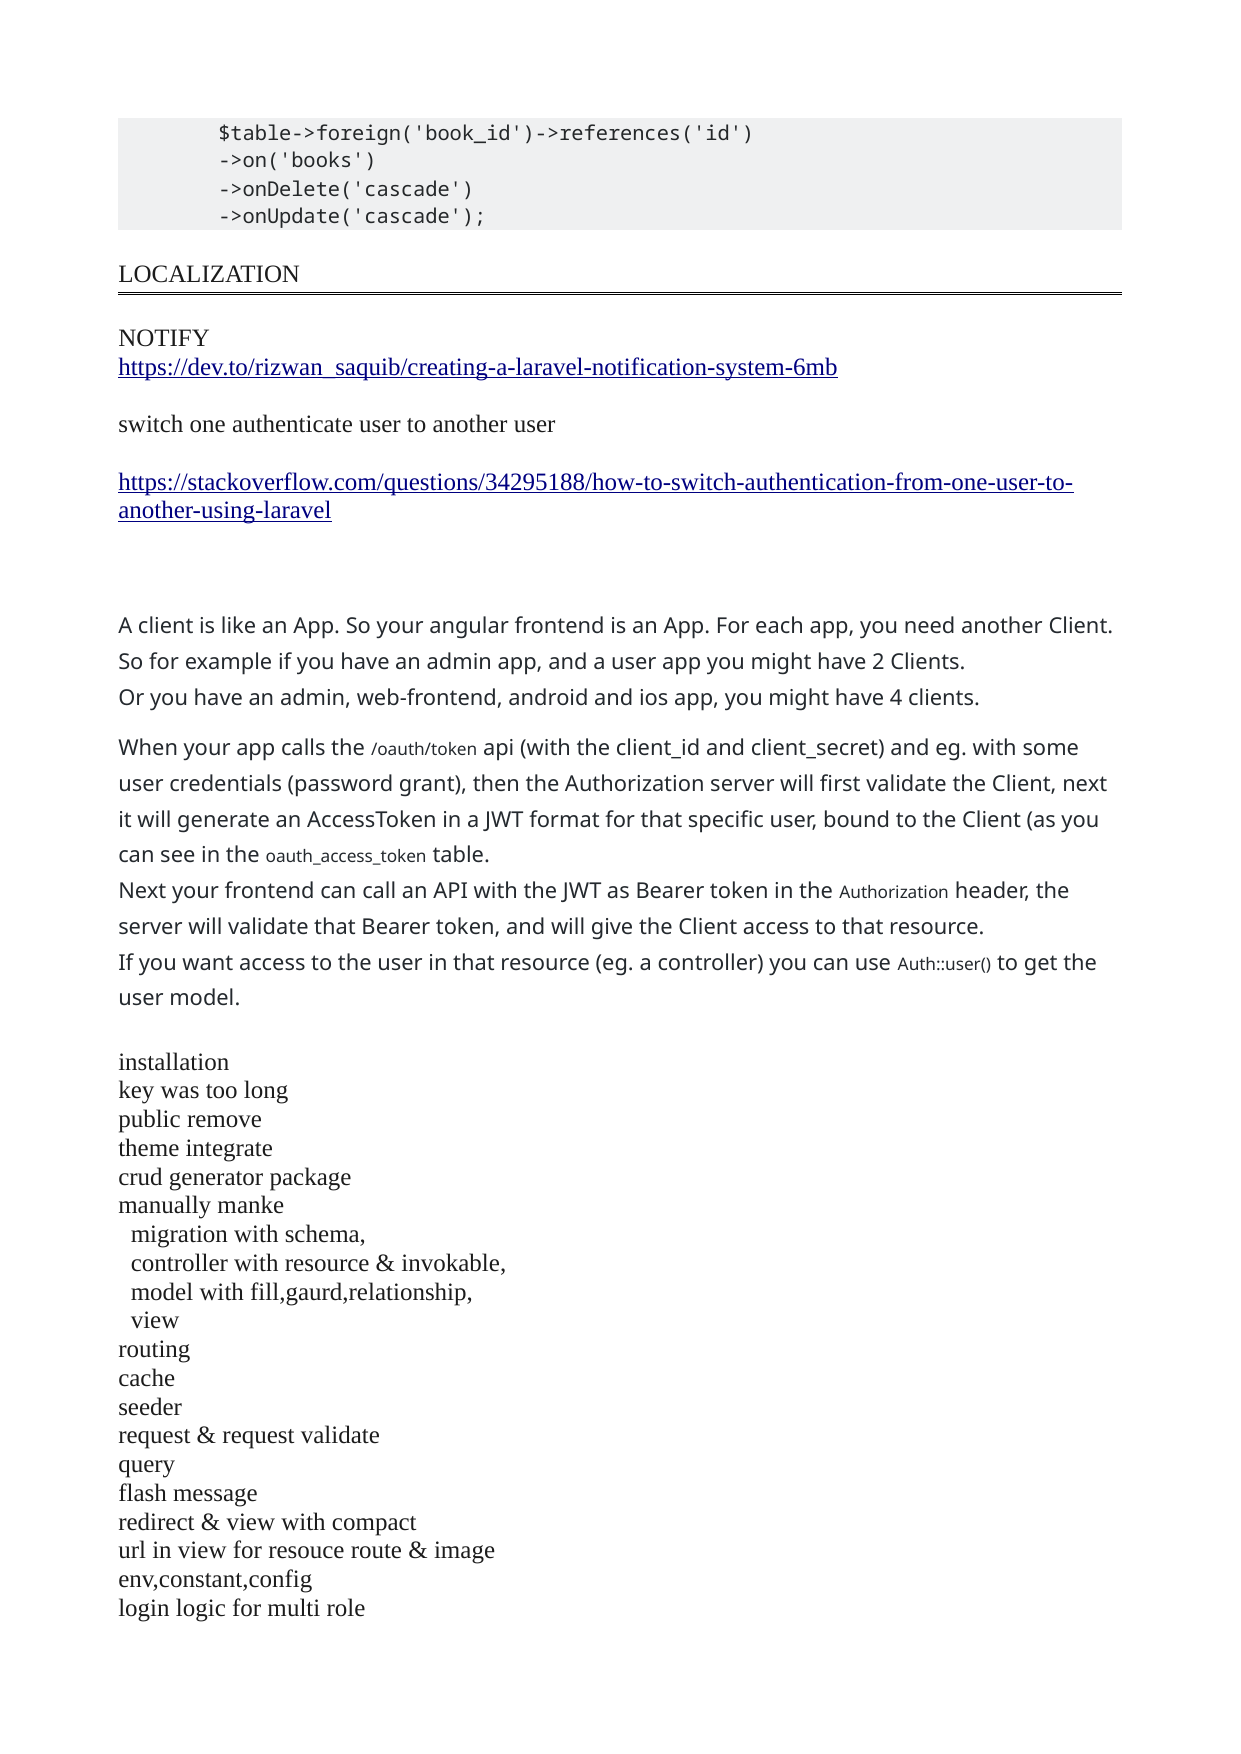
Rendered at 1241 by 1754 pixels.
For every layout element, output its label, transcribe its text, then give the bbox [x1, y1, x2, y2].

text crud generator package [118, 1162, 1122, 1191]
text https://dev.to/rizwan_saquib/creating-a-laravel-notification-system-6mb [118, 352, 1122, 381]
text flash message [118, 1478, 1122, 1507]
text cache [118, 1363, 1122, 1392]
text ->onUpdate('cascade'); [118, 202, 1122, 230]
text routing [118, 1334, 1122, 1363]
text controller with resource & invokable, [118, 1248, 1122, 1277]
text key was too long [118, 1076, 1122, 1104]
text switch one authenticate user to another user [118, 409, 1122, 438]
text view [118, 1306, 1122, 1334]
text $table->foreign('book_id')->references('id') [118, 118, 1122, 146]
text login logic for multi role [118, 1593, 1122, 1622]
text A client is like an App. So your angular frontend is an App. For each app, you need another Client. So for example if you have an admin app, and a user app you might have 2 Clients. Or you have an admin, web-frontend, android and ios app, you might have 4 clients. [118, 611, 1122, 712]
text request & request validate [118, 1421, 1122, 1449]
text redirect & view with compact [118, 1507, 1122, 1536]
text https://stackoverflow.com/questions/34295188/how-to-switch-authentication-from-one-user-to-another-using-laravel [118, 467, 1122, 524]
text url in view for resouce route & image [118, 1536, 1122, 1564]
text seeder [118, 1392, 1122, 1421]
text ->on('books') [118, 146, 1122, 174]
text ->onDelete('cascade') [118, 174, 1122, 202]
text LOCALIZATION [118, 259, 1122, 292]
text Next your frontend can call an API with the JWT as Bearer token in the Authorization header, the server will validate that Bearer token, and will give the Client access to that resource. [118, 875, 1122, 941]
text When your app calls the /oauth/token api (with the client_id and client_secret) and eg. with some user credentials (password grant), then the Authorization server will first validate the Client, next it will generate an AccessToken in a JWT format for that specific user, bound to the Client (as you can see in the oauth_access_token table. [118, 732, 1122, 869]
text installation [118, 1047, 1122, 1076]
text query [118, 1449, 1122, 1478]
text NOTIFY [118, 323, 1122, 352]
text If you want access to the user in that resource (eg. a controller) you can use Auth::user() to get the user model. [118, 947, 1122, 1012]
text public remove [118, 1104, 1122, 1133]
text migration with schema, [118, 1219, 1122, 1248]
text theme integrate [118, 1133, 1122, 1162]
text env,constant,config [118, 1564, 1122, 1593]
text model with fill,gaurd,relationship, [118, 1277, 1122, 1306]
text manually manke [118, 1191, 1122, 1219]
